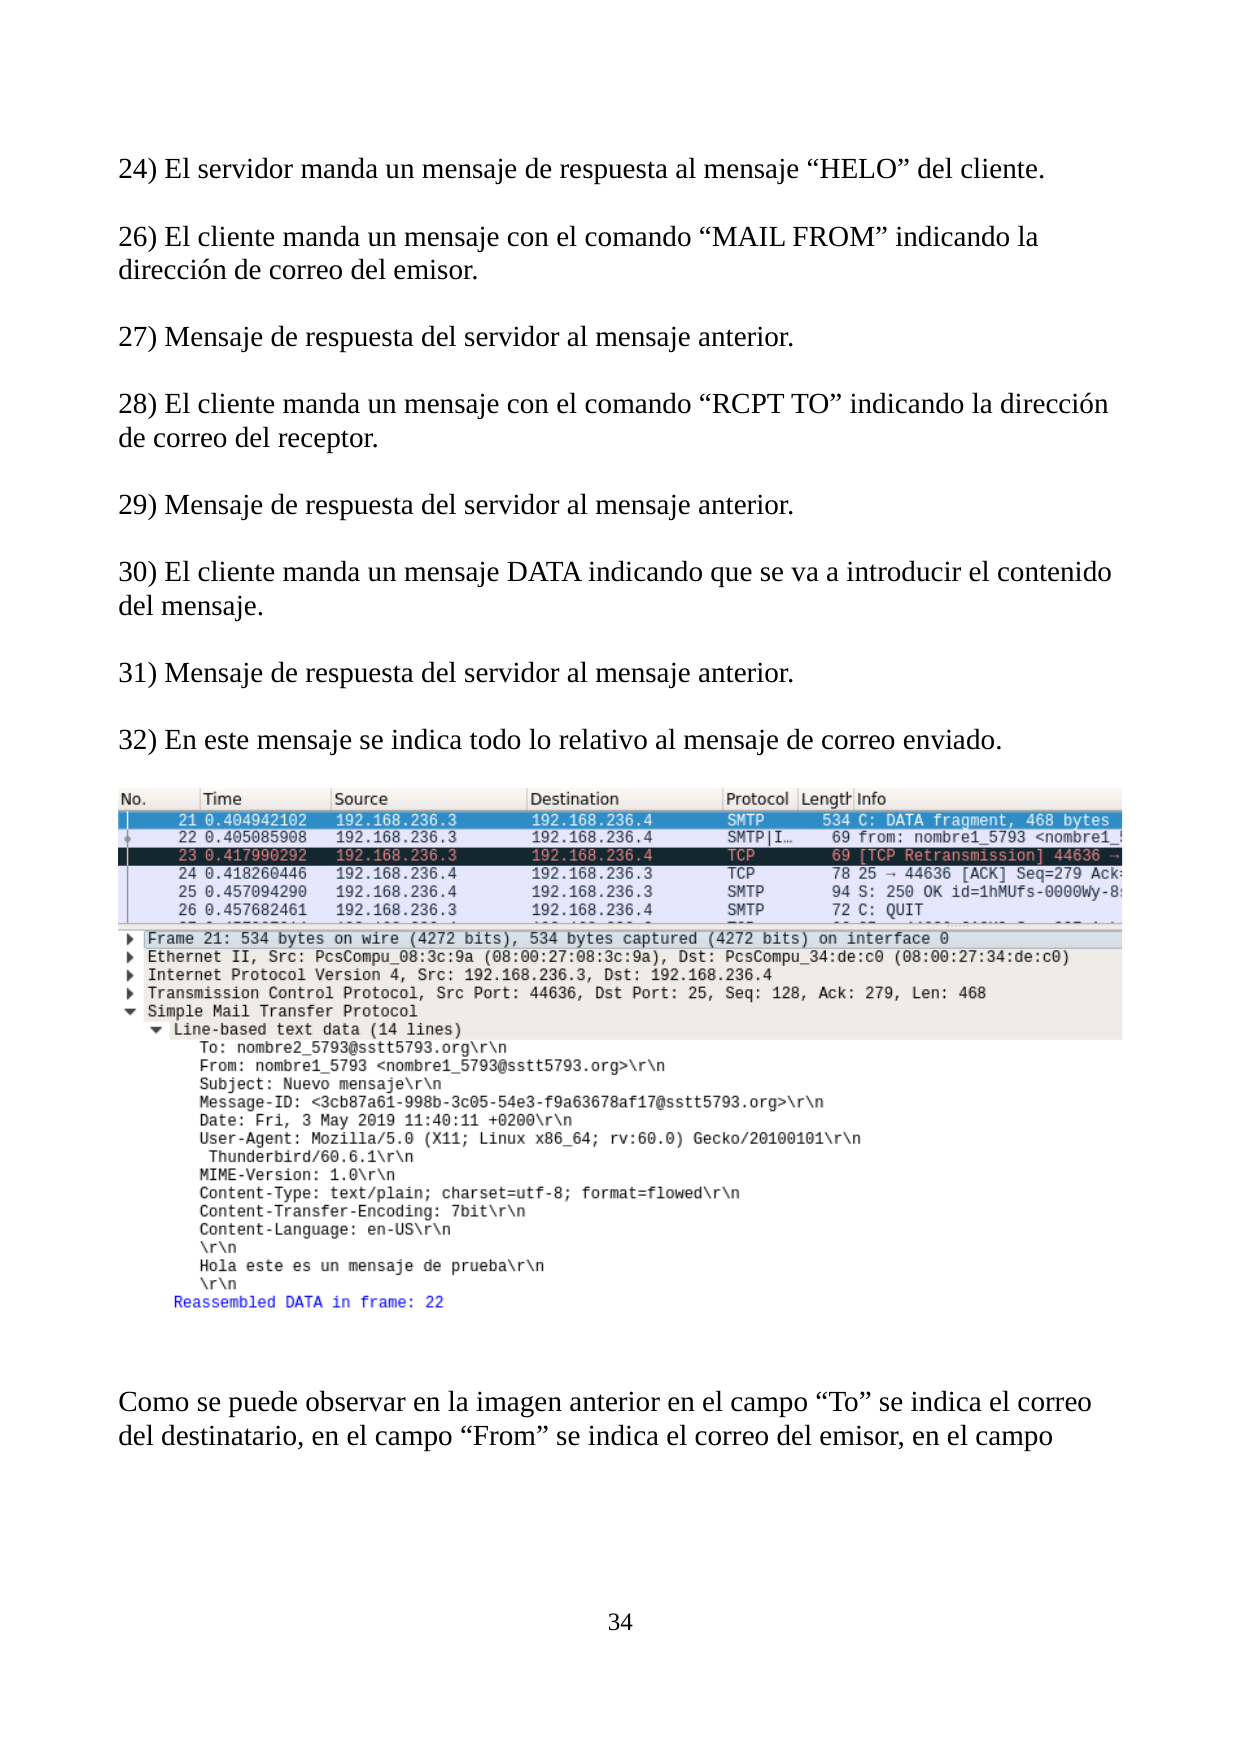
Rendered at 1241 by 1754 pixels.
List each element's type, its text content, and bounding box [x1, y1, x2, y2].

text 30) El cliente manda un mensaje DATA indicando que se va a introducir el contenido del mensaje. [118, 554, 1122, 621]
text 31) Mensaje de respuesta del servidor al mensaje anterior. [118, 655, 1122, 688]
text 27) Mensaje de respuesta del servidor al mensaje anterior. [118, 319, 1122, 353]
text 24) El servidor manda un mensaje de respuesta al mensaje “HELO” del cliente. [118, 152, 1122, 185]
text Como se puede observar en la imagen anterior en el campo “To” se indica el correo del destinatario, en el campo “From” se indica el correo del emisor, en el campo [118, 1384, 1122, 1452]
picture [118, 788, 1123, 1318]
text 28) El cliente manda un mensaje con el comando “RCPT TO” indicando la dirección de correo del receptor. [118, 386, 1122, 453]
text 26) El cliente manda un mensaje con el comando “MAIL FROM” indicando la dirección de correo del emisor. [118, 219, 1122, 286]
text 29) Mensaje de respuesta del servidor al mensaje anterior. [118, 487, 1122, 521]
text 32) En este mensaje se indica todo lo relativo al mensaje de correo enviado. [118, 722, 1122, 755]
